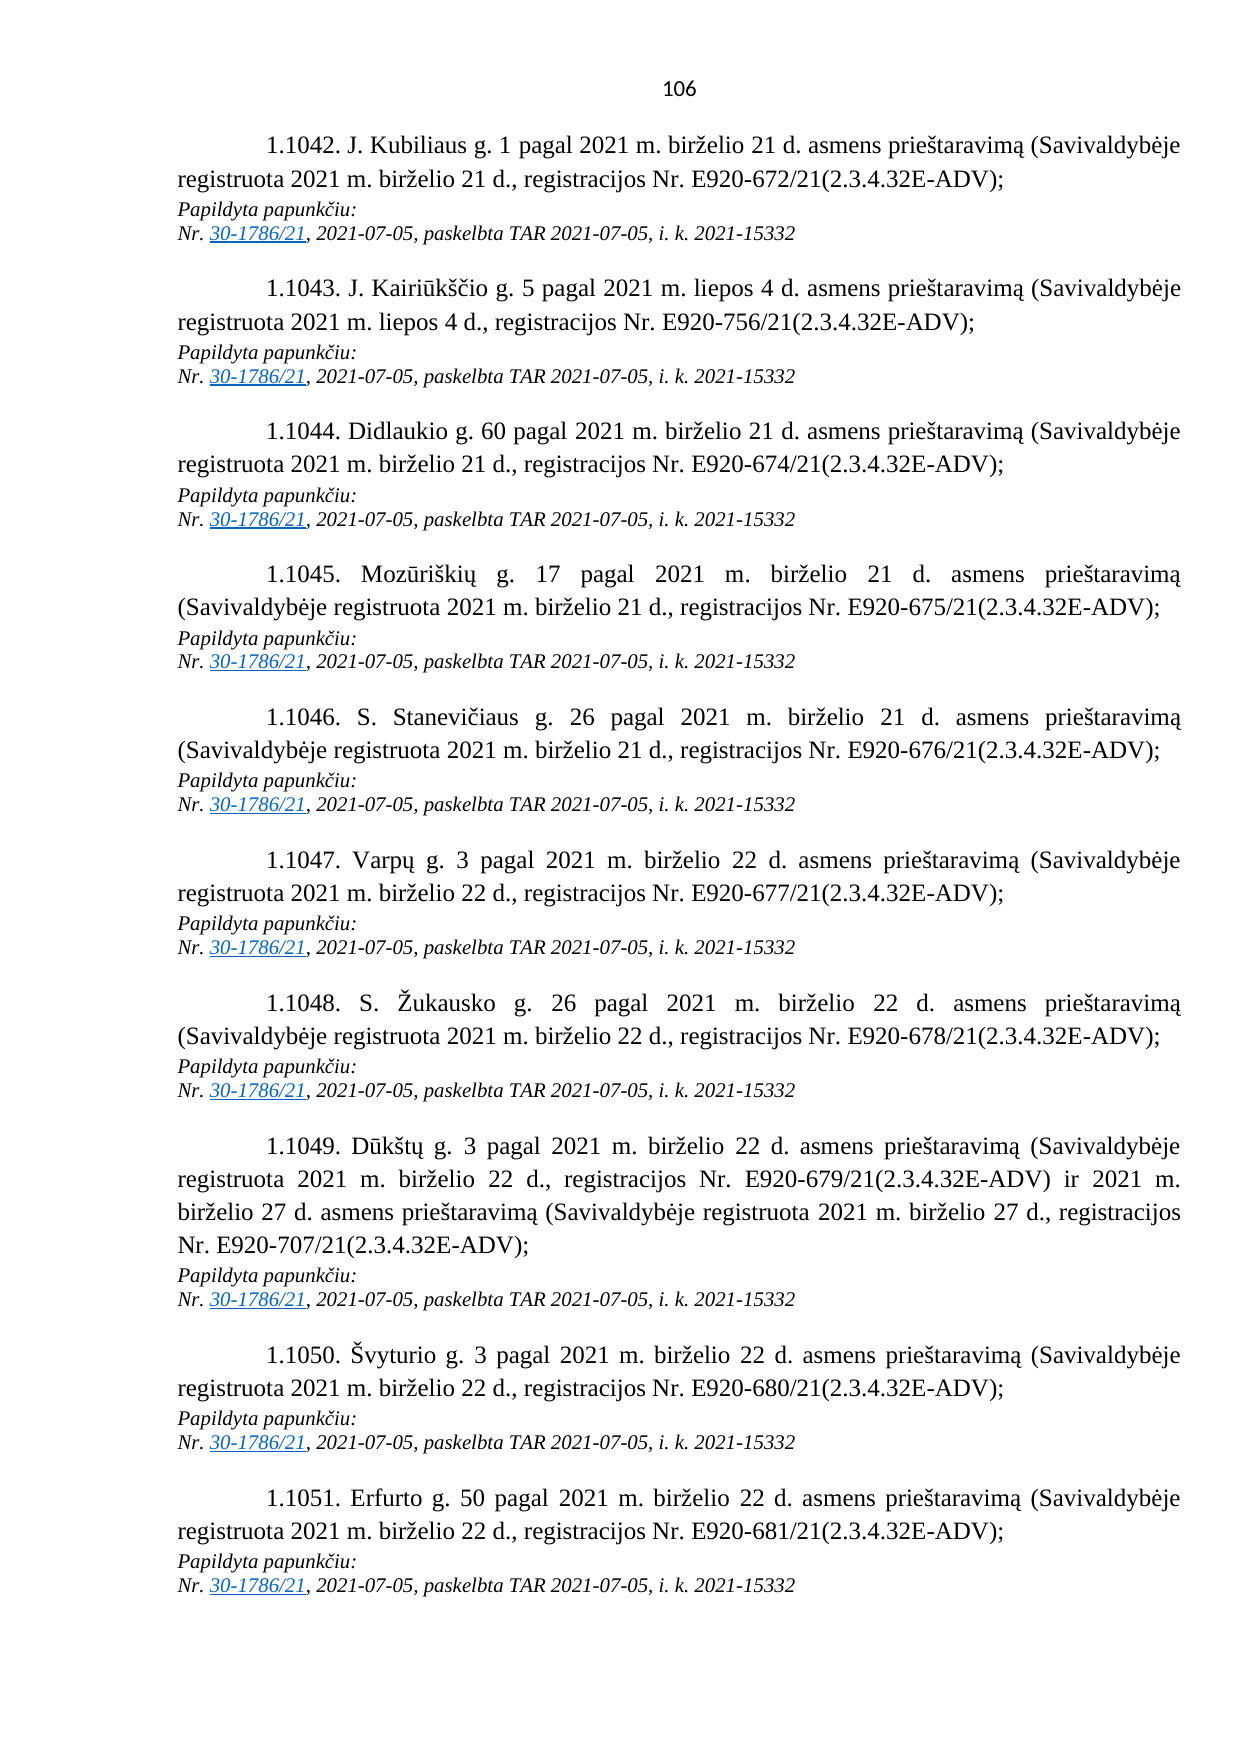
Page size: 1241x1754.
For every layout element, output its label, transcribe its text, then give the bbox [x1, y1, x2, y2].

text Papildyta papunkčiu: [177, 625, 1181, 649]
text Papildyta papunkčiu: [177, 482, 1181, 507]
text 1.1046. S. Stanevičiaus g. 26 pagal 2021 m. birželio 21 d. asmens prieštaravimą (Savivaldybėje registruota 2021 m. birželio 21 d., registracijos Nr. E920-676/21(2.3.4.32E-ADV); [177, 702, 1181, 764]
text Nr. 30-1786/21, 2021-07-05, paskelbta TAR 2021-07-05, i. k. 2021-15332 [177, 1287, 1181, 1311]
text Nr. 30-1786/21, 2021-07-05, paskelbta TAR 2021-07-05, i. k. 2021-15332 [177, 792, 1181, 816]
text Nr. 30-1786/21, 2021-07-05, paskelbta TAR 2021-07-05, i. k. 2021-15332 [177, 507, 1181, 531]
text 1.1043. J. Kairiūkščio g. 5 pagal 2021 m. liepos 4 d. asmens prieštaravimą (Savivaldybėje registruota 2021 m. liepos 4 d., registracijos Nr. E920-756/21(2.3.4.32E-ADV); [177, 273, 1181, 335]
text Nr. 30-1786/21, 2021-07-05, paskelbta TAR 2021-07-05, i. k. 2021-15332 [177, 935, 1181, 959]
text Nr. 30-1786/21, 2021-07-05, paskelbta TAR 2021-07-05, i. k. 2021-15332 [177, 1430, 1181, 1454]
text 1.1051. Erfurto g. 50 pagal 2021 m. birželio 22 d. asmens prieštaravimą (Savivaldybėje registruota 2021 m. birželio 22 d., registracijos Nr. E920-681/21(2.3.4.32E-ADV); [177, 1483, 1181, 1545]
text Nr. 30-1786/21, 2021-07-05, paskelbta TAR 2021-07-05, i. k. 2021-15332 [177, 1078, 1181, 1102]
text 1.1049. Dūkštų g. 3 pagal 2021 m. birželio 22 d. asmens prieštaravimą (Savivaldybėje registruota 2021 m. birželio 22 d., registracijos Nr. E920-679/21(2.3.4.32E-ADV) ir 2021 m. birželio 27 d. asmens prieštaravimą (Savivaldybėje registruota 2021 m. birželio 27 d., registracijos Nr. E920-707/21(2.3.4.32E-ADV); [177, 1131, 1181, 1259]
text Papildyta papunkčiu: [177, 1263, 1181, 1287]
text Papildyta papunkčiu: [177, 197, 1181, 221]
text Papildyta papunkčiu: [177, 911, 1181, 935]
text Papildyta papunkčiu: [177, 768, 1181, 792]
text 1.1047. Varpų g. 3 pagal 2021 m. birželio 22 d. asmens prieštaravimą (Savivaldybėje registruota 2021 m. birželio 22 d., registracijos Nr. E920-677/21(2.3.4.32E-ADV); [177, 845, 1181, 907]
text Nr. 30-1786/21, 2021-07-05, paskelbta TAR 2021-07-05, i. k. 2021-15332 [177, 649, 1181, 673]
text Papildyta papunkčiu: [177, 339, 1181, 364]
text 1.1048. S. Žukausko g. 26 pagal 2021 m. birželio 22 d. asmens prieštaravimą (Savivaldybėje registruota 2021 m. birželio 22 d., registracijos Nr. E920-678/21(2.3.4.32E-ADV); [177, 988, 1181, 1050]
text 1.1042. J. Kubiliaus g. 1 pagal 2021 m. birželio 21 d. asmens prieštaravimą (Savivaldybėje registruota 2021 m. birželio 21 d., registracijos Nr. E920-672/21(2.3.4.32E-ADV); [177, 131, 1181, 192]
text 1.1045. Mozūriškių g. 17 pagal 2021 m. birželio 21 d. asmens prieštaravimą (Savivaldybėje registruota 2021 m. birželio 21 d., registracijos Nr. E920-675/21(2.3.4.32E-ADV); [177, 559, 1181, 621]
text 1.1050. Švyturio g. 3 pagal 2021 m. birželio 22 d. asmens prieštaravimą (Savivaldybėje registruota 2021 m. birželio 22 d., registracijos Nr. E920-680/21(2.3.4.32E-ADV); [177, 1340, 1181, 1402]
text Papildyta papunkčiu: [177, 1054, 1181, 1078]
text Papildyta papunkčiu: [177, 1406, 1181, 1430]
text Nr. 30-1786/21, 2021-07-05, paskelbta TAR 2021-07-05, i. k. 2021-15332 [177, 364, 1181, 388]
text 1.1044. Didlaukio g. 60 pagal 2021 m. birželio 21 d. asmens prieštaravimą (Savivaldybėje registruota 2021 m. birželio 21 d., registracijos Nr. E920-674/21(2.3.4.32E-ADV); [177, 416, 1181, 478]
text Nr. 30-1786/21, 2021-07-05, paskelbta TAR 2021-07-05, i. k. 2021-15332 [177, 1573, 1181, 1597]
text Papildyta papunkčiu: [177, 1549, 1181, 1573]
text Nr. 30-1786/21, 2021-07-05, paskelbta TAR 2021-07-05, i. k. 2021-15332 [177, 221, 1181, 245]
